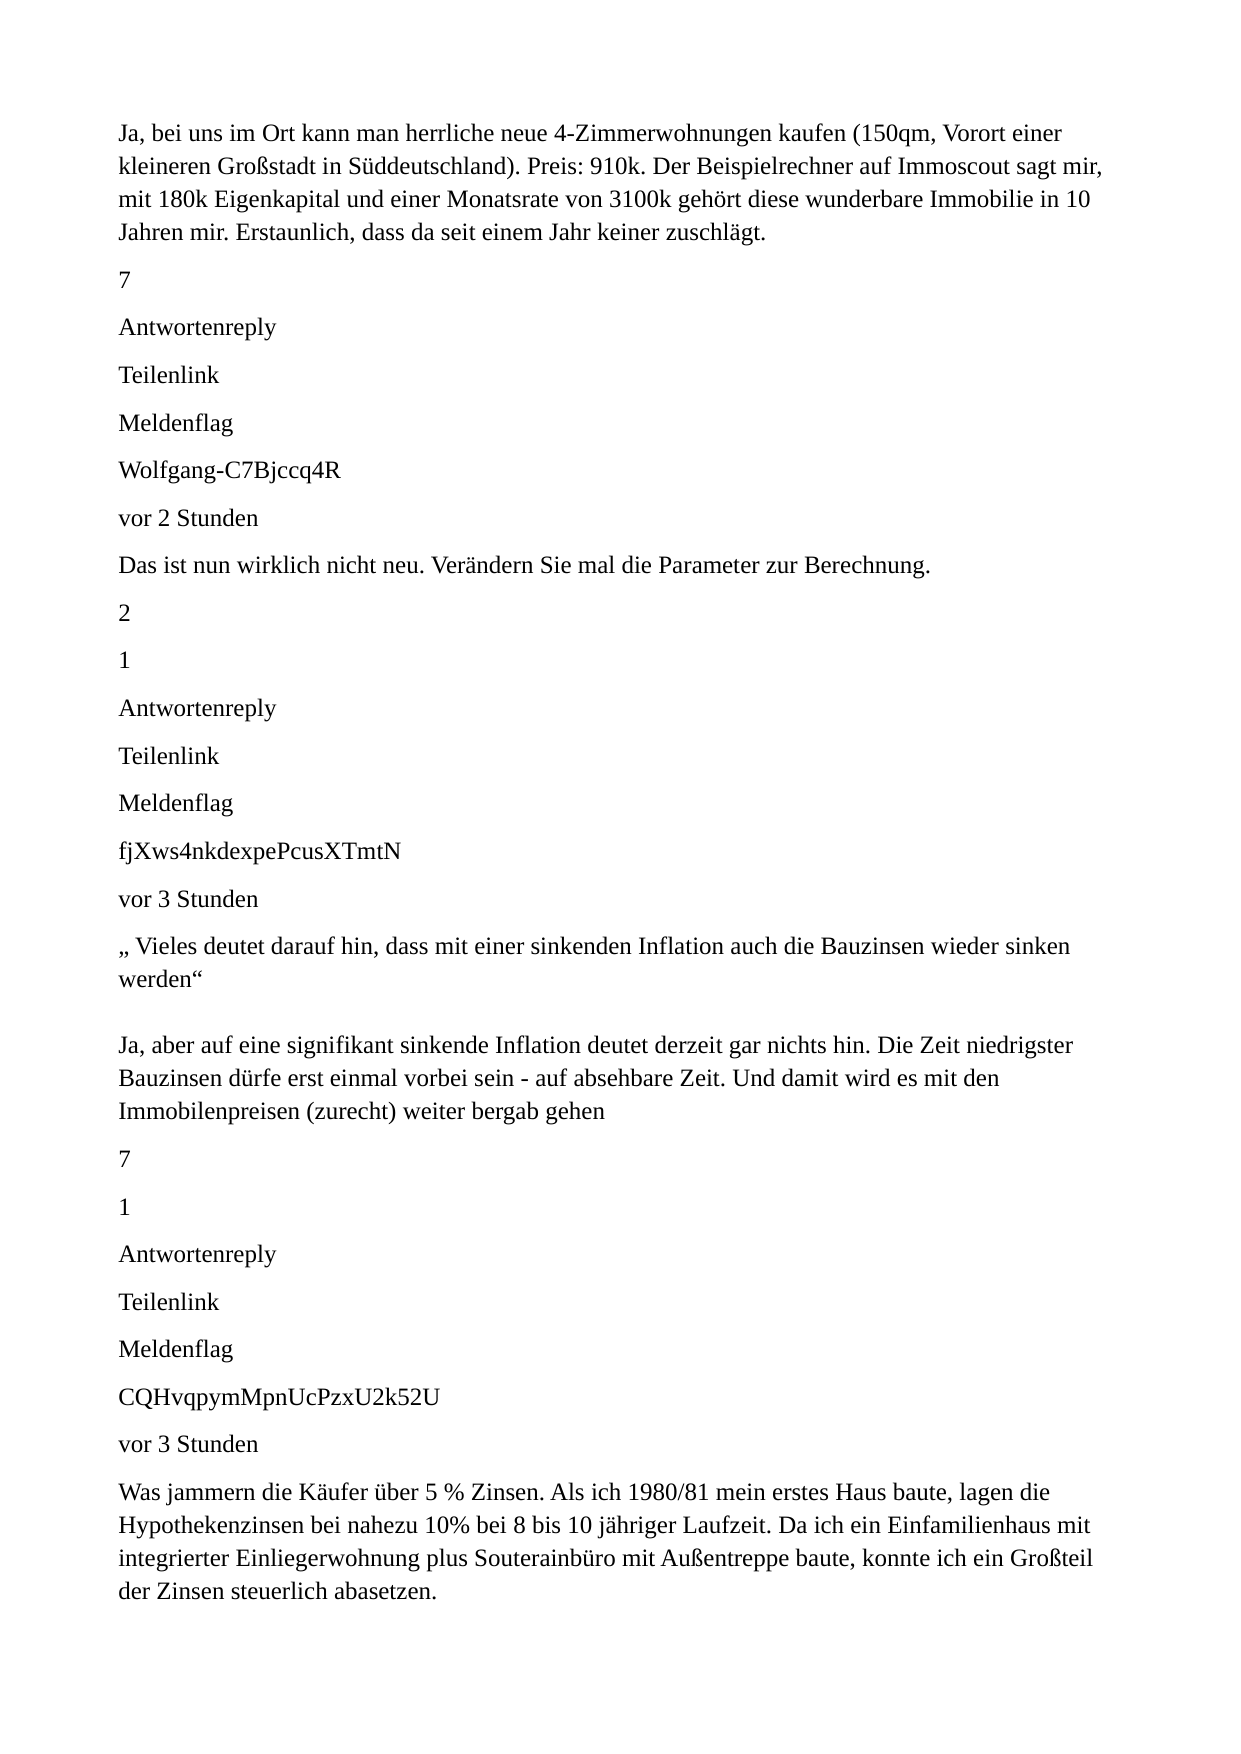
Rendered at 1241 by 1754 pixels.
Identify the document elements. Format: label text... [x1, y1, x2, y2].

text Meldenflag [118, 1334, 1122, 1363]
text Teilenlink [118, 360, 1122, 389]
text 7 [118, 1144, 1122, 1173]
text vor 3 Stunden [118, 1429, 1122, 1458]
text Meldenflag [118, 788, 1122, 817]
text Das ist nun wirklich nicht neu. Verändern Sie mal die Parameter zur Berechnung. [118, 550, 1122, 579]
text 1 [118, 1192, 1122, 1220]
text „ Vieles deutet darauf hin, dass mit einer sinkenden Inflation auch die Bauzinsen wieder sinken werden“ Ja, aber auf eine signifikant sinkende Inflation deutet derzeit gar nichts hin. Die Zeit niedrigster Bauzinsen dürfe erst einmal vorbei sein - auf absehbare Zeit. Und damit wird es mit den Immobilenpreisen (zurecht) weiter bergab gehen [118, 931, 1122, 1125]
text Antwortenreply [118, 693, 1122, 722]
text vor 3 Stunden [118, 884, 1122, 912]
text Meldenflag [118, 408, 1122, 436]
text vor 2 Stunden [118, 503, 1122, 532]
text Wolfgang-C7Bjccq4R [118, 455, 1122, 484]
text Antwortenreply [118, 1239, 1122, 1268]
text Was jammern die Käufer über 5 % Zinsen. Als ich 1980/81 mein erstes Haus baute, lagen die Hypothekenzinsen bei nahezu 10% bei 8 bis 10 jähriger Laufzeit. Da ich ein Einfamilienhaus mit integrierter Einliegerwohnung plus Souterainbüro mit Außentreppe baute, konnte ich ein Großteil der Zinsen steuerlich abasetzen. [118, 1477, 1122, 1605]
text 1 [118, 646, 1122, 674]
text 2 [118, 598, 1122, 627]
text 7 [118, 265, 1122, 293]
text CQHvqpymMpnUcPzxU2k52U [118, 1382, 1122, 1411]
text Ja, bei uns im Ort kann man herrliche neue 4-Zimmerwohnungen kaufen (150qm, Vorort einer kleineren Großstadt in Süddeutschland). Preis: 910k. Der Beispielrechner auf Immoscout sagt mir, mit 180k Eigenkapital und einer Monatsrate von 3100k gehört diese wunderbare Immobilie in 10 Jahren mir. Erstaunlich, dass da seit einem Jahr keiner zuschlägt. [118, 118, 1122, 246]
text fjXws4nkdexpePcusXTmtN [118, 836, 1122, 865]
text Teilenlink [118, 1287, 1122, 1316]
text Teilenlink [118, 741, 1122, 769]
text Antwortenreply [118, 312, 1122, 341]
